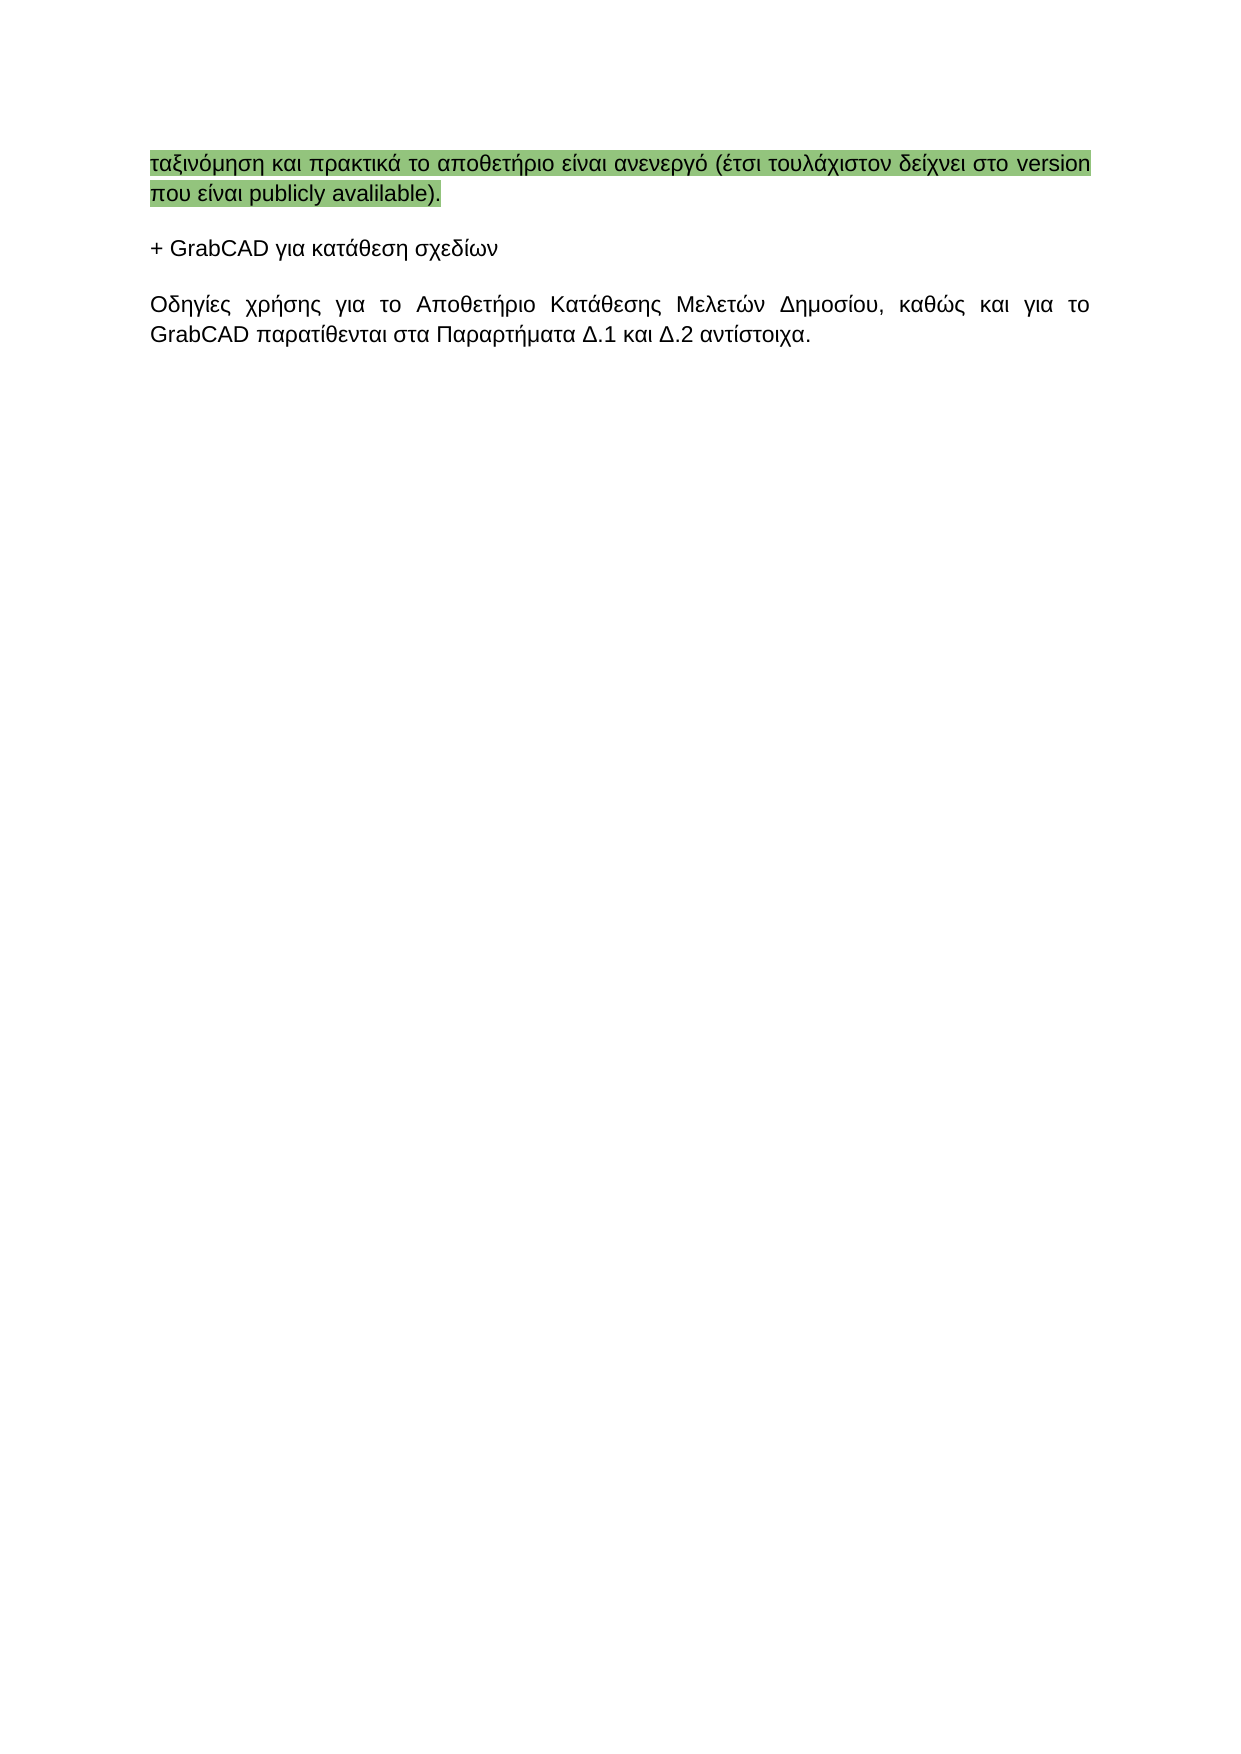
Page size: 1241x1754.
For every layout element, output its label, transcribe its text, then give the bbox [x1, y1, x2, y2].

text Οδηγίες χρήσης για το Αποθετήριο Κατάθεσης Μελετών Δημοσίου, καθώς και για το GrabCAD παρατίθενται στα Παραρτήματα Δ.1 και Δ.2 αντίστοιχα. [150, 291, 1091, 347]
text + GrabCAD για κατάθεση σχεδίων [150, 235, 1091, 262]
text ταξινόμηση και πρακτικά το αποθετήριο είναι ανενεργό (έτσι τουλάχιστον δείχνει στο version που είναι publicly avalilable). [150, 150, 1091, 207]
